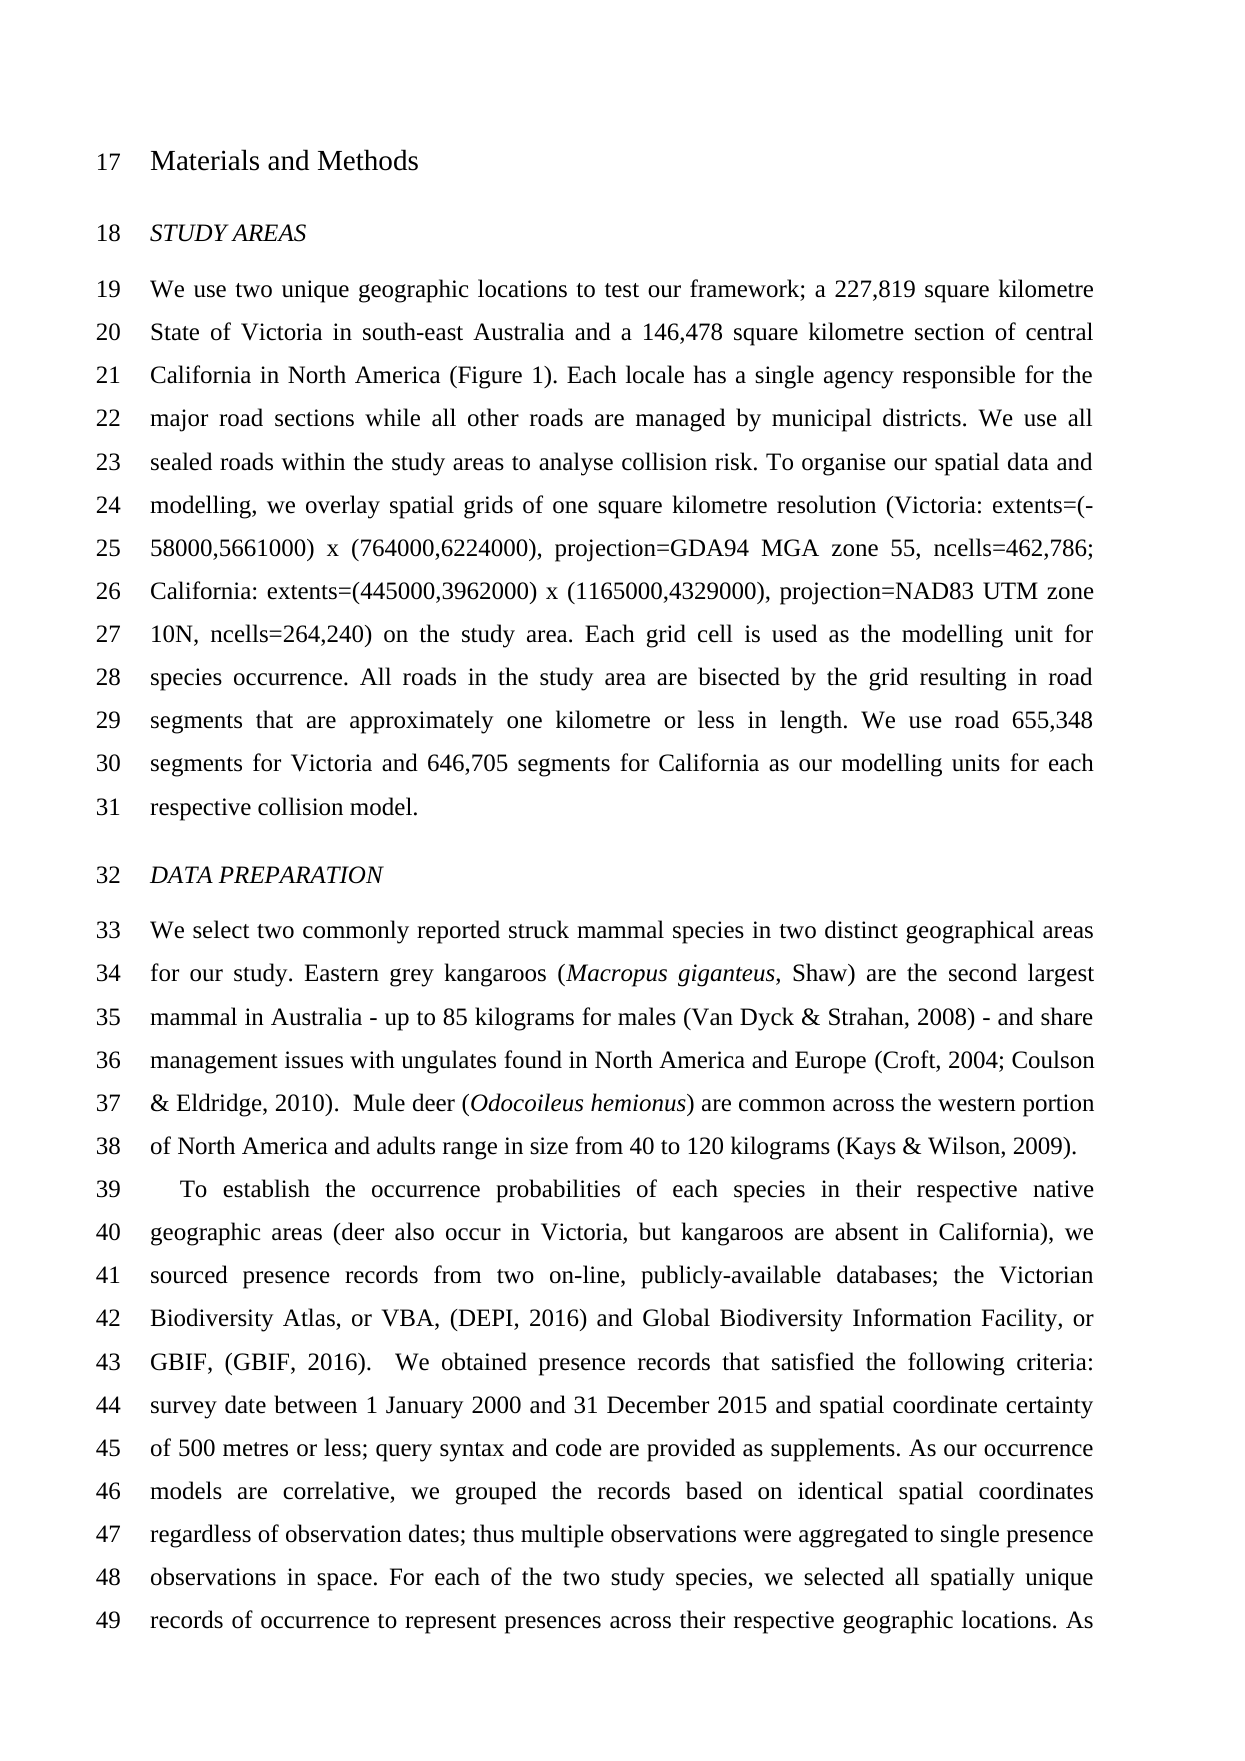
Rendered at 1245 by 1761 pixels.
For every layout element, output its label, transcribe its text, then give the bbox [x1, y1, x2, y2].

subtitle STUDY AREAS [150, 218, 1095, 247]
text We select two commonly reported struck mammal species in two distinct geographical areas for our study. Eastern grey kangaroos (Macropus giganteus, Shaw) are the second largest mammal in Australia - up to 85 kilograms for males (Van Dyck & Strahan, 2008) - and share management issues with ungulates found in North America and Europe (Croft, 2004; Coulson & Eldridge, 2010). Mule deer (Odocoileus hemionus) are common across the western portion of North America and adults range in size from 40 to 120 kilograms (Kays & Wilson, 2009). [150, 915, 1095, 1160]
text We use two unique geographic locations to test our framework; a 227,819 square kilometre State of Victoria in south-east Australia and a 146,478 square kilometre section of central California in North America (Figure 1). Each locale has a single agency responsible for the major road sections while all other roads are managed by municipal districts. We use all sealed roads within the study areas to analyse collision risk. To organise our spatial data and modelling, we overlay spatial grids of one square kilometre resolution (Victoria: extents=(-58000,5661000) x (764000,6224000), projection=GDA94 MGA zone 55, ncells=462,786; California: extents=(445000,3962000) x (1165000,4329000), projection=NAD83 UTM zone 10N, ncells=264,240) on the study area. Each grid cell is used as the modelling unit for species occurrence. All roads in the study area are bisected by the grid resulting in road segments that are approximately one kilometre or less in length. We use road 655,348 segments for Victoria and 646,705 segments for California as our modelling units for each respective collision model. [150, 274, 1095, 820]
subtitle Materials and Methods [150, 143, 1095, 177]
text To establish the occurrence probabilities of each species in their respective native geographic areas (deer also occur in Victoria, but kangaroos are absent in California), we sourced presence records from two on-line, publicly-available databases; the Victorian Biodiversity Atlas, or VBA, (DEPI, 2016) and Global Biodiversity Information Facility, or GBIF, (GBIF, 2016). We obtained presence records that satisfied the following criteria: survey date between 1 January 2000 and 31 December 2015 and spatial coordinate certainty of 500 metres or less; query syntax and code are provided as supplements. As our occurrence models are correlative, we grouped the records based on identical spatial coordinates regardless of observation dates; thus multiple observations were aggregated to single presence observations in space. For each of the two study species, we selected all spatially unique records of occurrence to represent presences across their respective geographic locations. As [150, 1174, 1095, 1634]
subtitle DATA PREPARATION [150, 860, 1095, 888]
